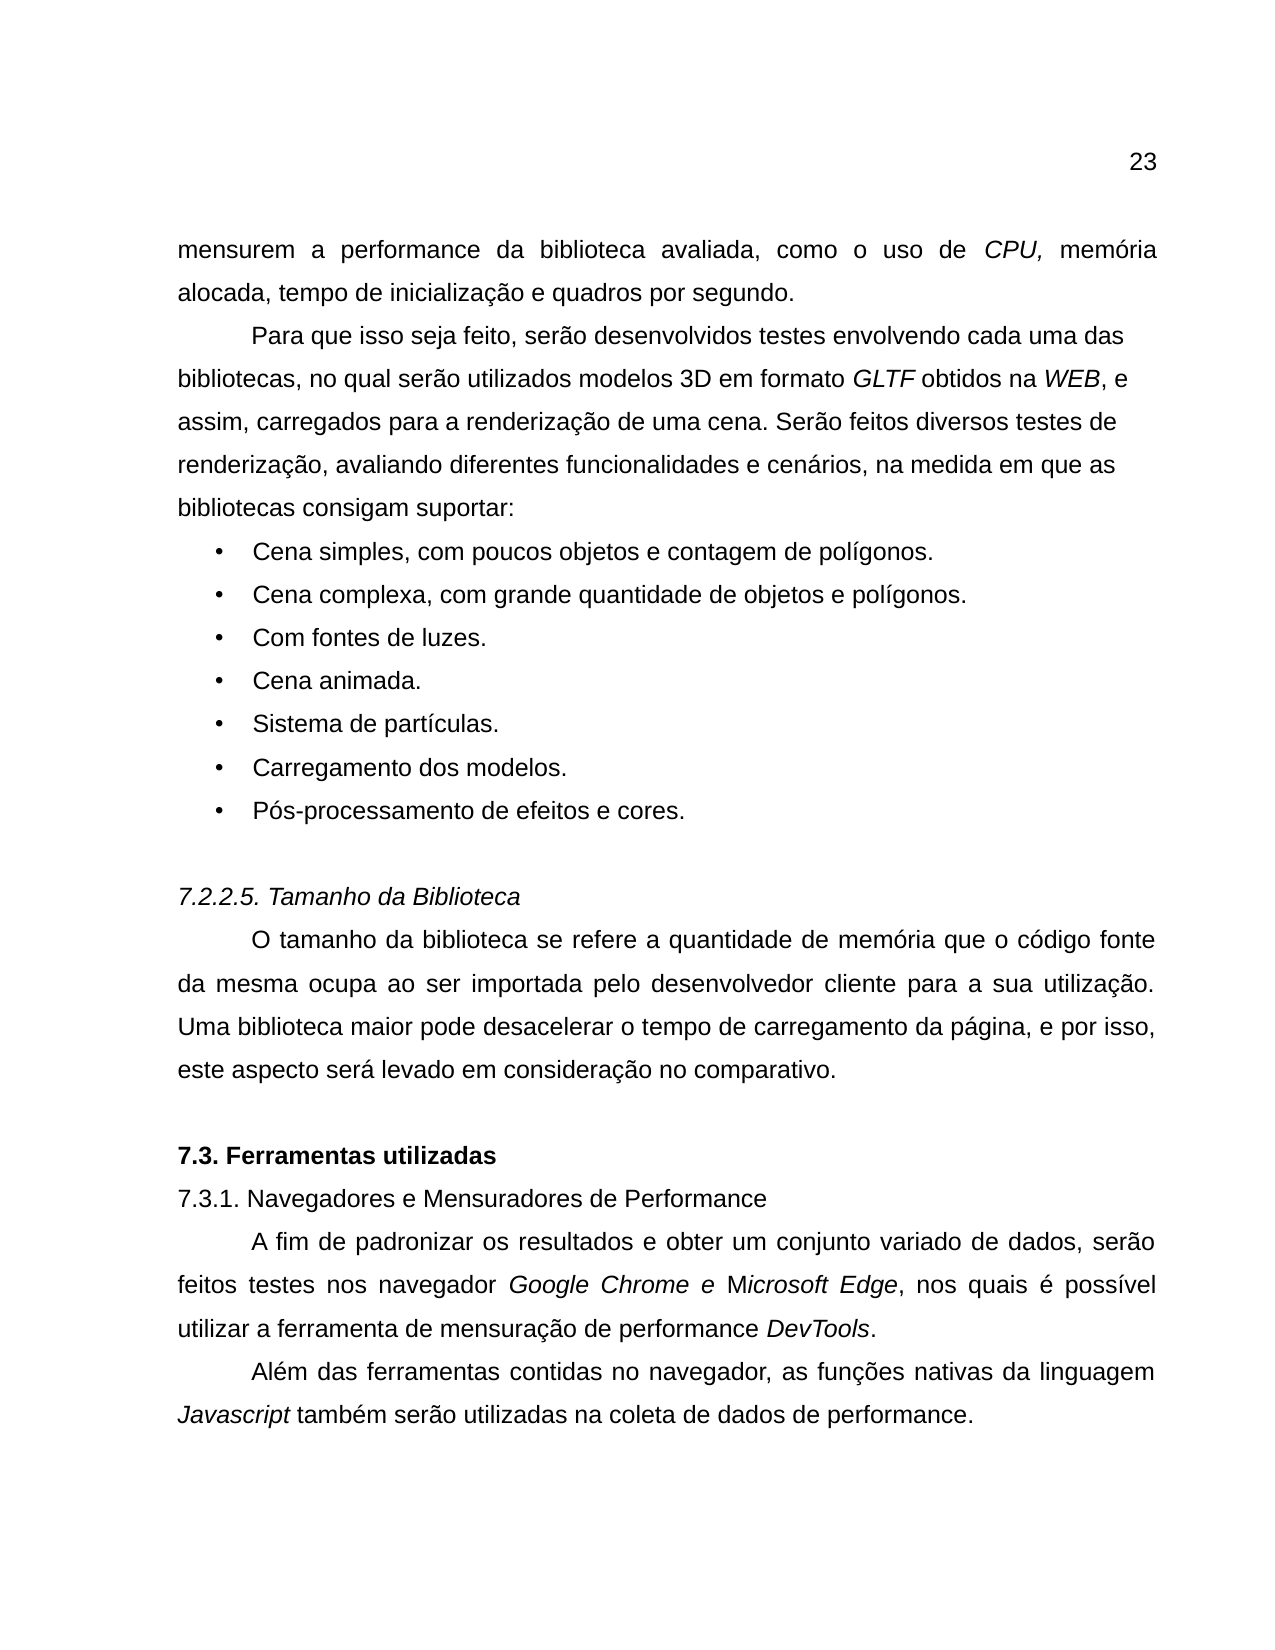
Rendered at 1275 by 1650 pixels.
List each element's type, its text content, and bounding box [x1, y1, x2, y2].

subtitle 7.2.2.5. Tamanho da Biblioteca [177, 882, 1157, 911]
list Cena complexa, com grande quantidade de objetos e polígonos. [215, 580, 1157, 609]
text O tamanho da biblioteca se refere a quantidade de memória que o código fonte da mesma ocupa ao ser importada pelo desenvolvedor cliente para a sua utilização. Uma biblioteca maior pode desacelerar o tempo de carregamento da página, e por isso, este aspecto será levado em consideração no comparativo. [177, 925, 1157, 1083]
text Para que isso seja feito, serão desenvolvidos testes envolvendo cada uma das bibliotecas, no qual serão utilizados modelos 3D em formato GLTF obtidos na WEB, e assim, carregados para a renderização de uma cena. Serão feitos diversos testes de renderização, avaliando diferentes funcionalidades e cenários, na medida em que as bibliotecas consigam suportar: [177, 321, 1157, 522]
list Sistema de partículas. [215, 709, 1157, 738]
list Pós-processamento de efeitos e cores. [215, 796, 1157, 825]
text A fim de padronizar os resultados e obter um conjunto variado de dados, serão feitos testes nos navegador Google Chrome e Microsoft Edge, nos quais é possível utilizar a ferramenta de mensuração de performance DevTools. [177, 1227, 1157, 1342]
subtitle 7.3.1. Navegadores e Mensuradores de Performance [177, 1184, 1157, 1213]
text mensurem a performance da biblioteca avaliada, como o uso de CPU, memória alocada, tempo de inicialização e quadros por segundo. [177, 235, 1157, 307]
subtitle 7.3. Ferramentas utilizadas [177, 1141, 1157, 1170]
list Com fontes de luzes. [215, 623, 1157, 652]
list Cena simples, com poucos objetos e contagem de polígonos. [215, 537, 1157, 565]
list Cena animada. [215, 666, 1157, 695]
list Carregamento dos modelos. [215, 753, 1157, 782]
text Além das ferramentas contidas no navegador, as funções nativas da linguagem Javascript também serão utilizadas na coleta de dados de performance. [177, 1357, 1157, 1428]
